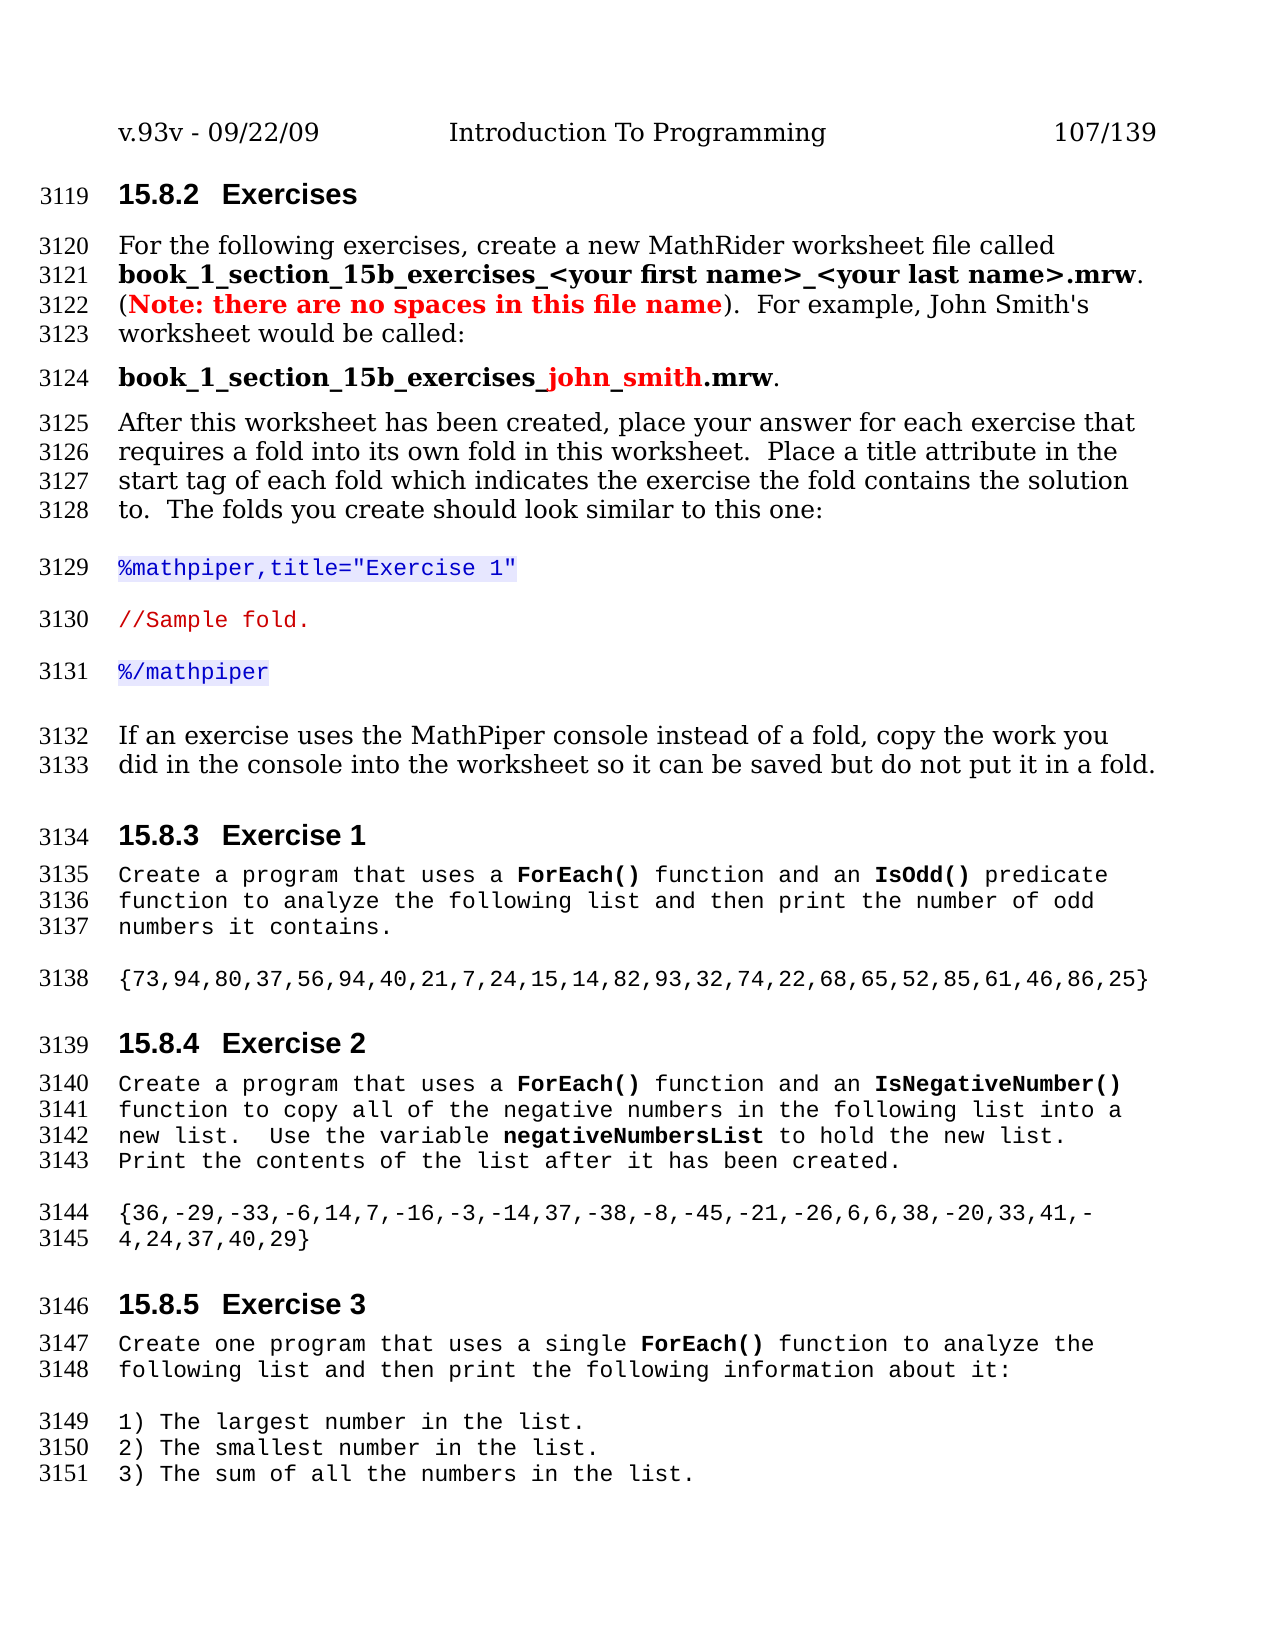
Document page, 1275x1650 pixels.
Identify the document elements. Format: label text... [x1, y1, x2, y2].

text 3) The sum of all the numbers in the list. [118, 1462, 1157, 1488]
text For the following exercises, create a new MathRider worksheet file called book_1_section_15b_exercises_<your first name>_<your last name>.mrw. (Note: there are no spaces in this file name). For example, John Smith's worksheet would be called: [118, 231, 1157, 348]
text 1) The largest number in the list. [118, 1410, 1157, 1436]
text //Sample fold. [118, 608, 1157, 634]
text If an exercise uses the MathPiper console instead of a fold, copy the work you did in the console into the worksheet so it can be saved but do not put it in a fold. [118, 721, 1157, 779]
text book_1_section_15b_exercises_john_smith.mrw. [118, 363, 1157, 393]
text After this worksheet has been created, place your answer for each exercise that requires a fold into its own fold in this worksheet. Place a title attribute in the start tag of each fold which indicates the exercise the fold contains the solution to. The folds you create should look similar to this one: [118, 408, 1157, 524]
text 2) The smallest number in the list. [118, 1436, 1157, 1462]
subtitle Exercises [118, 177, 1157, 210]
subtitle Exercise 3 [118, 1287, 1157, 1320]
text Create one program that uses a single ForEach() function to analyze the following list and then print the following information about it: [118, 1332, 1157, 1384]
subtitle Exercise 1 [118, 818, 1157, 852]
text %/mathpiper [118, 660, 1157, 686]
text %mathpiper,title="Exercise 1" [118, 556, 1157, 582]
text {73,94,80,37,56,94,40,21,7,24,15,14,82,93,32,74,22,68,65,52,85,61,46,86,25} [118, 968, 1157, 993]
text Create a program that uses a ForEach() function and an IsOdd() predicate function to analyze the following list and then print the number of odd numbers it contains. [118, 864, 1157, 942]
subtitle Exercise 2 [118, 1027, 1157, 1060]
text {36,-29,-33,-6,14,7,-16,-3,-14,37,-38,-8,-45,-21,-26,6,6,38,-20,33,41,-4,24,37,40,29} [118, 1202, 1157, 1254]
text Create a program that uses a ForEach() function and an IsNegativeNumber() function to copy all of the negative numbers in the following list into a new list. Use the variable negativeNumbersList to hold the new list. Print the contents of the list after it has been created. [118, 1072, 1157, 1176]
